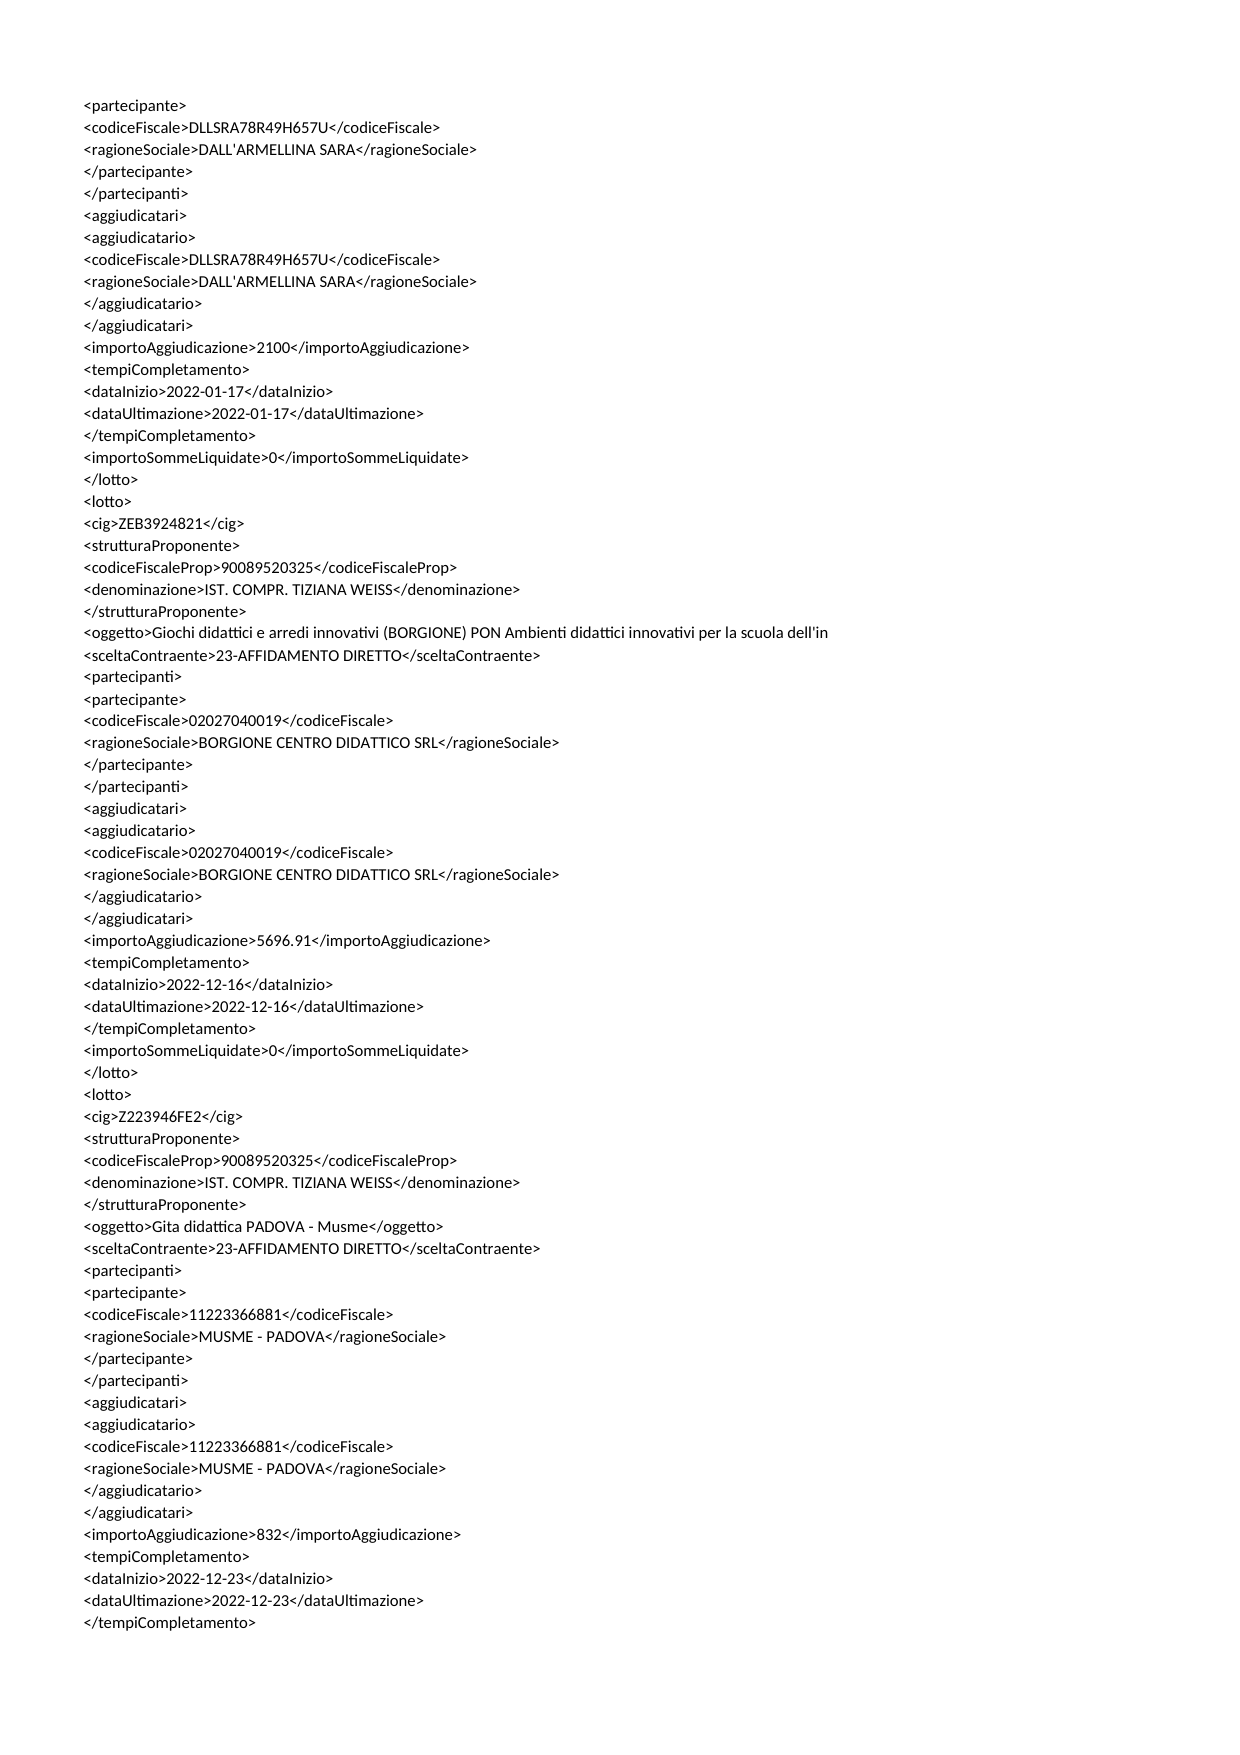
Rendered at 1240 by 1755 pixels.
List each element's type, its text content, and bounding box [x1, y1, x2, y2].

text <partecipante> [83, 689, 925, 709]
text </aggiudicatari> [83, 315, 925, 335]
text <aggiudicatari> [83, 205, 925, 226]
text <codiceFiscale>11223366881</codiceFiscale> [83, 1436, 925, 1456]
text <aggiudicatario> [83, 227, 925, 247]
text <oggetto>Gita didattica PADOVA - Musme</oggetto> [83, 1216, 925, 1237]
text </aggiudicatario> [83, 293, 925, 313]
text <partecipante> [83, 95, 925, 116]
text <importoSommeLiquidate>0</importoSommeLiquidate> [83, 1040, 925, 1061]
text </strutturaProponente> [83, 1194, 925, 1214]
text </partecipanti> [83, 183, 925, 203]
text <dataUltimazione>2022-01-17</dataUltimazione> [83, 403, 925, 423]
text <tempiCompletamento> [83, 359, 925, 379]
text <dataUltimazione>2022-12-23</dataUltimazione> [83, 1590, 925, 1610]
text <ragioneSociale>MUSME - PADOVA</ragioneSociale> [83, 1458, 925, 1478]
text </aggiudicatari> [83, 1502, 925, 1522]
text <cig>ZEB3924821</cig> [83, 513, 925, 533]
text <oggetto>Giochi didattici e arredi innovativi (BORGIONE) PON Ambienti didattici innovativi per la scuola dell'in [83, 623, 925, 643]
text <codiceFiscale>11223366881</codiceFiscale> [83, 1304, 925, 1324]
text <aggiudicatari> [83, 1392, 925, 1412]
text <codiceFiscale>02027040019</codiceFiscale> [83, 711, 925, 731]
text <aggiudicatari> [83, 799, 925, 819]
text <tempiCompletamento> [83, 1546, 925, 1566]
text <lotto> [83, 1084, 925, 1105]
text <partecipanti> [83, 667, 925, 687]
text <codiceFiscale>DLLSRA78R49H657U</codiceFiscale> [83, 117, 925, 138]
text </tempiCompletamento> [83, 1612, 925, 1632]
text </partecipante> [83, 755, 925, 775]
text <tempiCompletamento> [83, 952, 925, 973]
text <denominazione>IST. COMPR. TIZIANA WEISS</denominazione> [83, 1172, 925, 1193]
text </aggiudicatario> [83, 887, 925, 907]
text </partecipanti> [83, 1370, 925, 1390]
text <cig>Z223946FE2</cig> [83, 1106, 925, 1127]
text </partecipante> [83, 1348, 925, 1368]
text </aggiudicatari> [83, 908, 925, 929]
text <dataInizio>2022-12-16</dataInizio> [83, 974, 925, 995]
text <codiceFiscaleProp>90089520325</codiceFiscaleProp> [83, 1150, 925, 1171]
text <aggiudicatario> [83, 821, 925, 841]
text <ragioneSociale>BORGIONE CENTRO DIDATTICO SRL</ragioneSociale> [83, 864, 925, 885]
text <sceltaContraente>23-AFFIDAMENTO DIRETTO</sceltaContraente> [83, 1238, 925, 1258]
text </lotto> [83, 1062, 925, 1083]
text </partecipante> [83, 161, 925, 182]
text <sceltaContraente>23-AFFIDAMENTO DIRETTO</sceltaContraente> [83, 645, 925, 665]
text <dataInizio>2022-12-23</dataInizio> [83, 1568, 925, 1588]
text <partecipanti> [83, 1260, 925, 1281]
text </tempiCompletamento> [83, 1018, 925, 1039]
text <importoAggiudicazione>5696.91</importoAggiudicazione> [83, 931, 925, 951]
text <ragioneSociale>MUSME - PADOVA</ragioneSociale> [83, 1326, 925, 1346]
text </tempiCompletamento> [83, 425, 925, 445]
text </strutturaProponente> [83, 601, 925, 621]
text <codiceFiscale>02027040019</codiceFiscale> [83, 843, 925, 863]
text <lotto> [83, 491, 925, 511]
text <codiceFiscaleProp>90089520325</codiceFiscaleProp> [83, 557, 925, 577]
text </lotto> [83, 469, 925, 489]
text <denominazione>IST. COMPR. TIZIANA WEISS</denominazione> [83, 579, 925, 599]
text <importoAggiudicazione>2100</importoAggiudicazione> [83, 337, 925, 357]
text <importoAggiudicazione>832</importoAggiudicazione> [83, 1524, 925, 1544]
text <codiceFiscale>DLLSRA78R49H657U</codiceFiscale> [83, 249, 925, 269]
text <aggiudicatario> [83, 1414, 925, 1434]
text <ragioneSociale>BORGIONE CENTRO DIDATTICO SRL</ragioneSociale> [83, 733, 925, 753]
text <ragioneSociale>DALL'ARMELLINA SARA</ragioneSociale> [83, 271, 925, 291]
text <dataInizio>2022-01-17</dataInizio> [83, 381, 925, 401]
text <strutturaProponente> [83, 535, 925, 555]
text </partecipanti> [83, 777, 925, 797]
text <partecipante> [83, 1282, 925, 1302]
text <ragioneSociale>DALL'ARMELLINA SARA</ragioneSociale> [83, 139, 925, 159]
text </aggiudicatario> [83, 1480, 925, 1500]
text <importoSommeLiquidate>0</importoSommeLiquidate> [83, 447, 925, 467]
text <strutturaProponente> [83, 1128, 925, 1149]
text <dataUltimazione>2022-12-16</dataUltimazione> [83, 996, 925, 1017]
